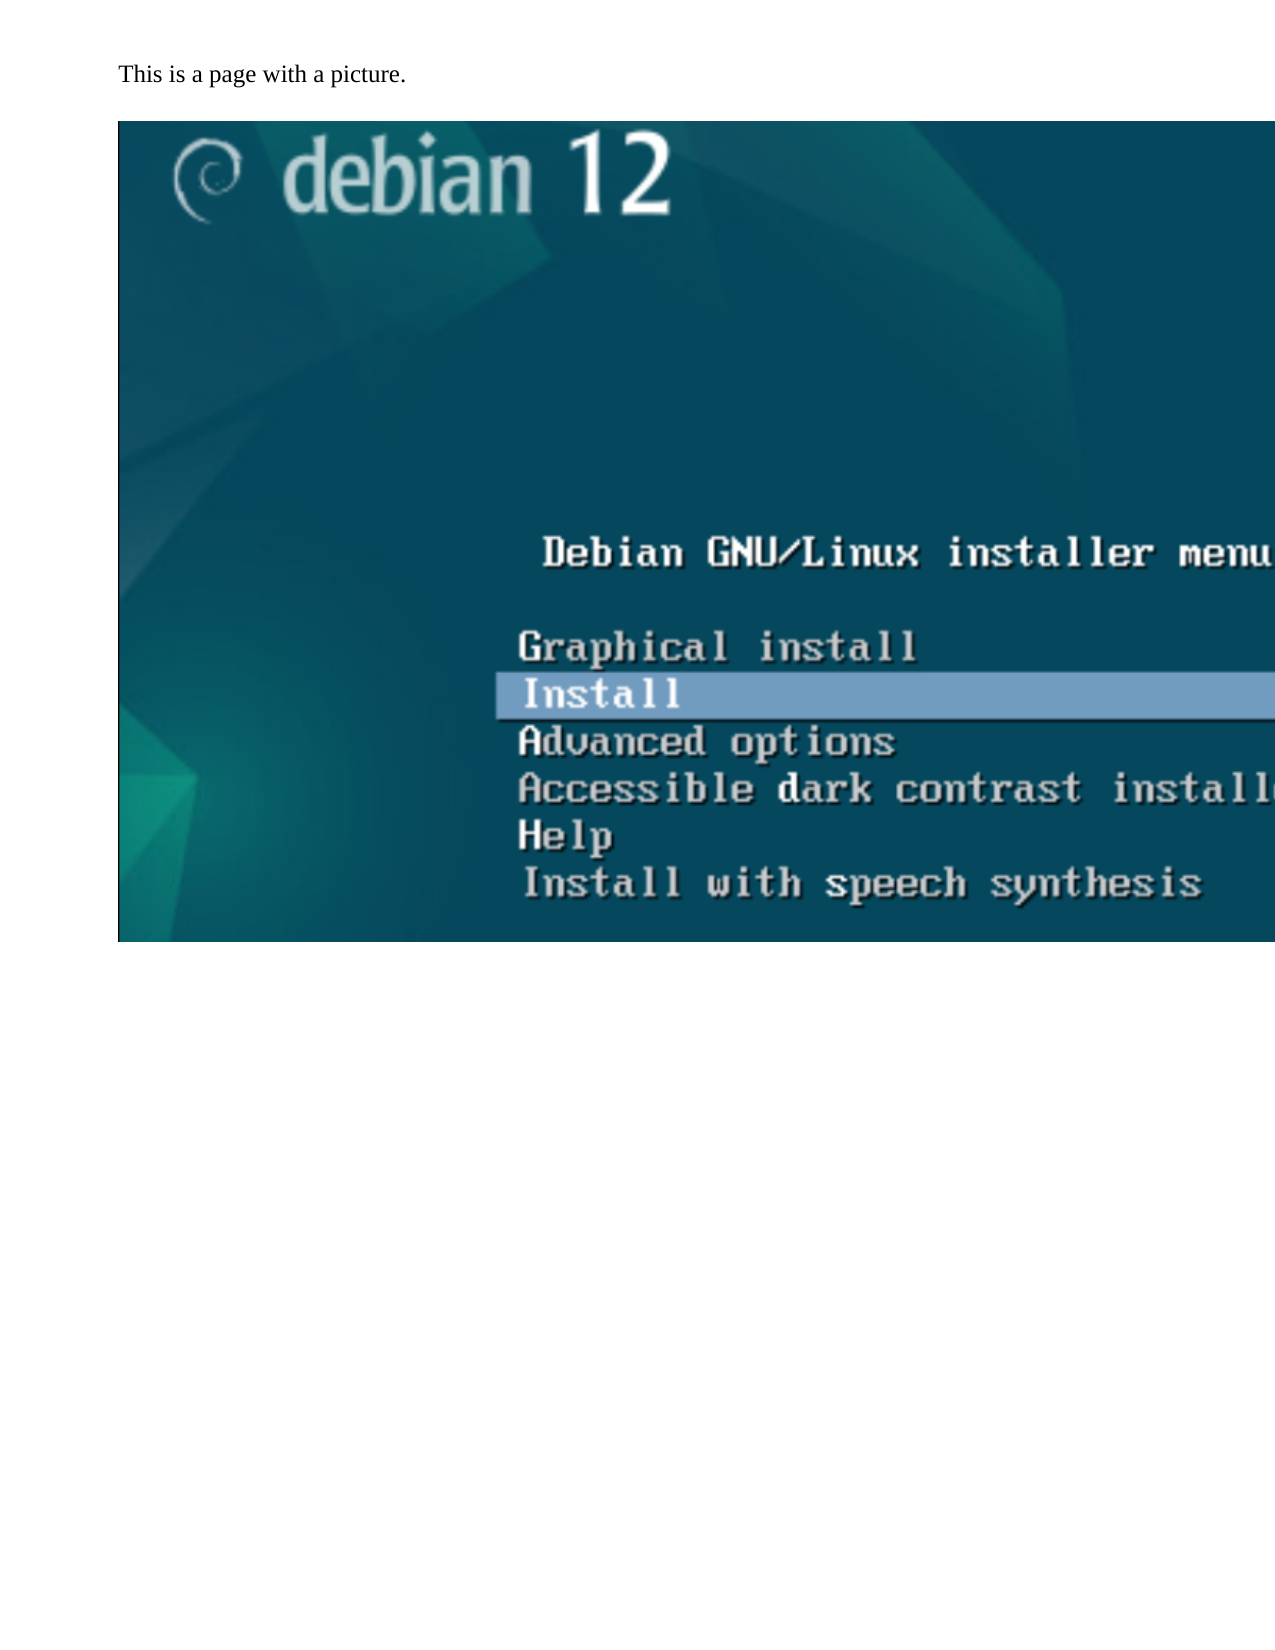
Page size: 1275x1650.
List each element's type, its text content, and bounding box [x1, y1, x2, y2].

picture [1179, 772, 1199, 803]
picture [878, 629, 892, 662]
picture [614, 725, 707, 756]
picture [1203, 780, 1225, 803]
picture [737, 865, 751, 898]
picture [778, 772, 848, 803]
picture [778, 865, 801, 898]
picture [1067, 535, 1080, 568]
picture [831, 535, 844, 568]
picture [642, 865, 656, 898]
picture [902, 629, 916, 662]
picture [1179, 545, 1273, 568]
picture [990, 866, 1080, 907]
picture [118, 121, 550, 461]
picture [848, 639, 871, 662]
picture [849, 772, 872, 803]
picture [565, 639, 588, 662]
picture [642, 629, 657, 662]
picture [761, 629, 774, 662]
picture [707, 535, 825, 568]
picture [825, 865, 966, 907]
picture [118, 413, 260, 601]
picture [684, 772, 707, 803]
picture [714, 629, 727, 662]
picture [660, 639, 707, 662]
picture [666, 772, 680, 803]
picture [731, 725, 797, 765]
picture [666, 865, 680, 898]
picture [118, 624, 366, 942]
picture [518, 772, 659, 803]
picture [618, 535, 633, 568]
picture [808, 725, 821, 756]
picture [754, 866, 774, 898]
picture [518, 818, 565, 851]
picture [731, 780, 754, 803]
picture [589, 828, 613, 859]
picture [990, 772, 1080, 803]
picture [949, 535, 963, 568]
picture [897, 772, 987, 803]
picture [1131, 780, 1178, 803]
picture [1108, 545, 1155, 568]
picture [825, 733, 895, 756]
picture [637, 545, 660, 568]
picture [589, 535, 613, 568]
picture [542, 535, 589, 568]
picture [778, 629, 844, 662]
picture [848, 545, 919, 568]
picture [518, 629, 565, 662]
picture [1090, 535, 1104, 568]
picture [542, 865, 609, 898]
picture [1161, 865, 1175, 898]
picture [714, 772, 727, 803]
picture [661, 545, 683, 568]
picture [1114, 772, 1127, 803]
picture [572, 818, 585, 851]
picture [967, 535, 1034, 568]
picture [495, 629, 1275, 721]
picture [920, 121, 930, 128]
picture [614, 875, 635, 898]
picture [707, 875, 731, 898]
picture [1256, 772, 1270, 803]
picture [525, 865, 538, 898]
picture [518, 725, 611, 756]
picture [1232, 772, 1246, 803]
picture [1084, 865, 1154, 898]
picture [1180, 875, 1201, 898]
picture [1037, 545, 1060, 568]
picture [546, 121, 1064, 350]
text This is a page with a picture. [118, 59, 1216, 88]
